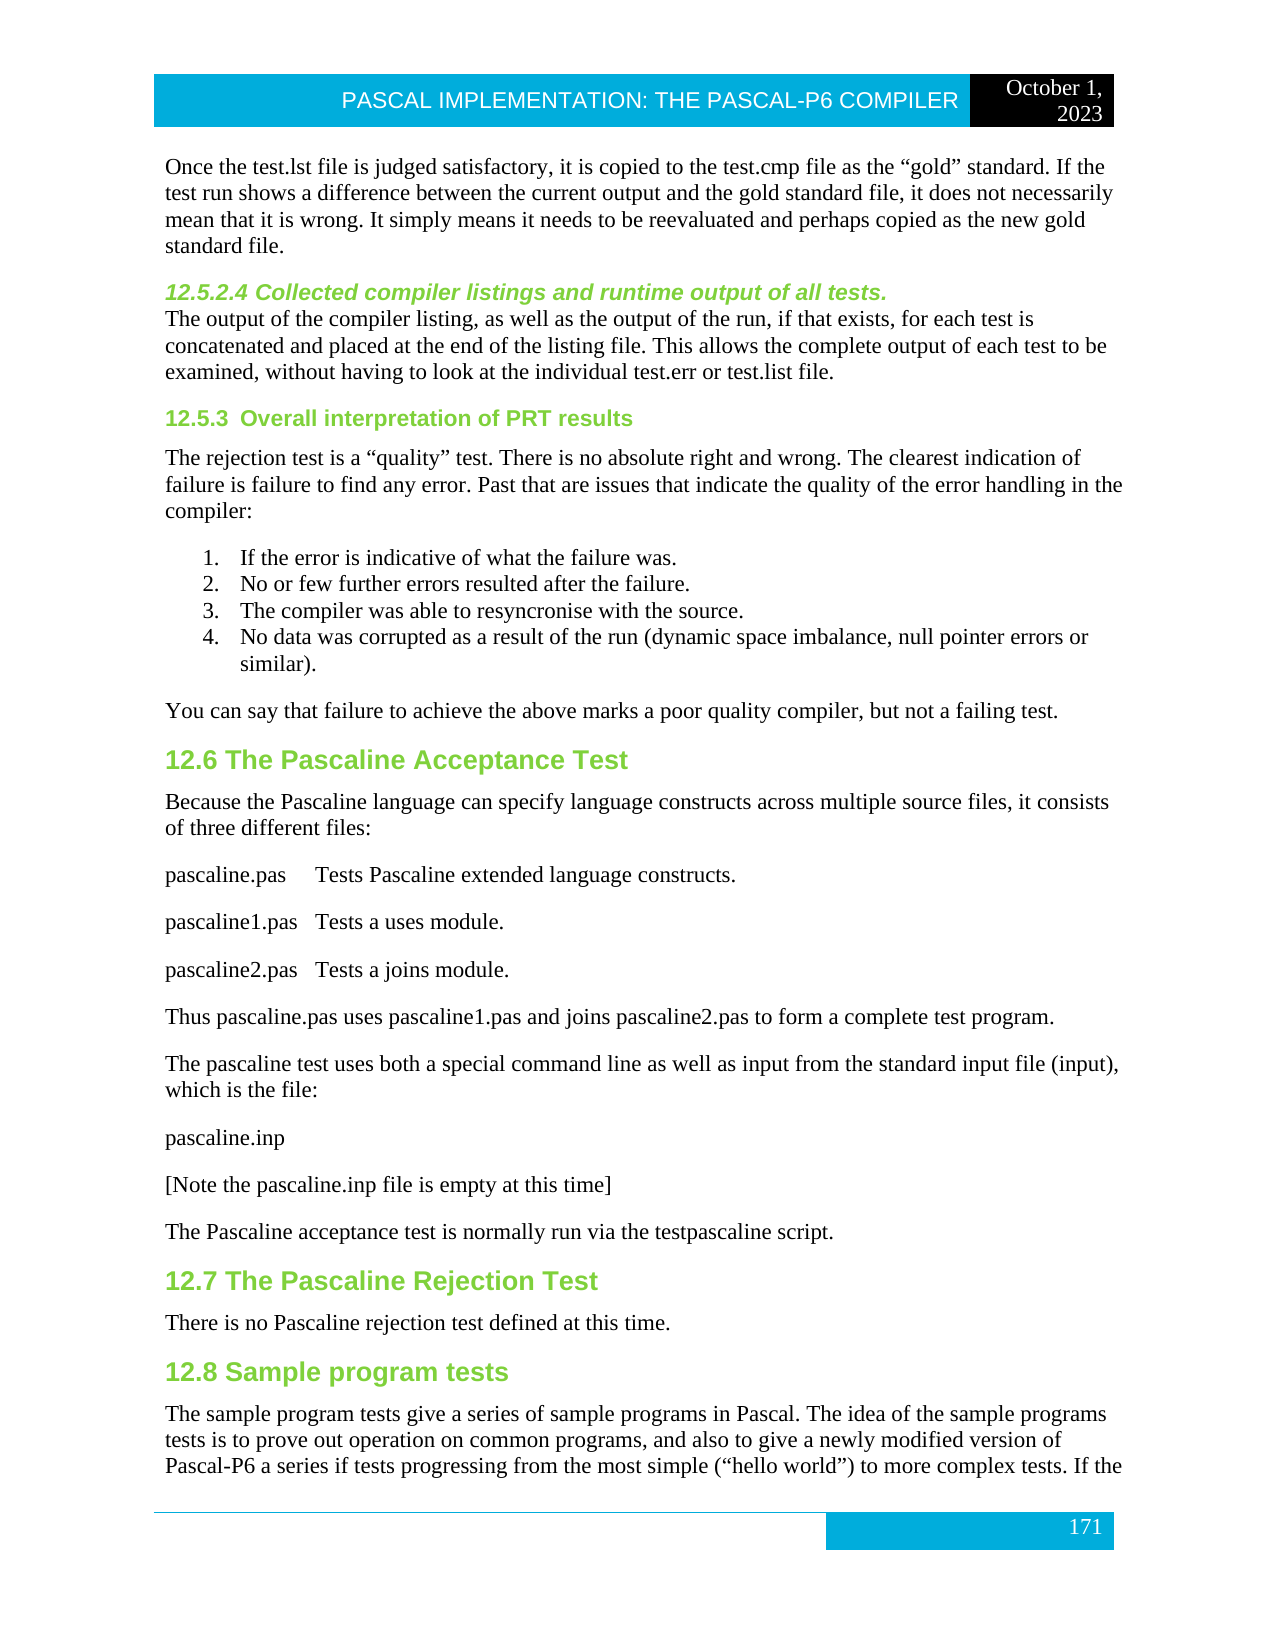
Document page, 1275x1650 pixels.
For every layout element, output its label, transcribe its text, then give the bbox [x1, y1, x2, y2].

list No data was corrupted as a result of the run (dynamic space imbalance, null pointer errors or similar). [202, 623, 1125, 676]
subtitle Collected compiler listings and runtime output of all tests. [165, 279, 1125, 306]
text The rejection test is a “quality” test. There is no absolute right and wrong. The clearest indication of failure is failure to find any error. Past that are issues that indicate the quality of the error handling in the compiler: [165, 444, 1125, 523]
text [Note the pascaline.inp file is empty at this time] [165, 1171, 1125, 1197]
list If the error is indicative of what the failure was. [202, 544, 1125, 571]
text The pascaline test uses both a special command line as well as input from the standard input file (input), which is the file: [165, 1050, 1125, 1103]
text Thus pascaline.pas uses pascaline1.pas and joins pascaline2.pas to form a complete test program. [165, 1003, 1125, 1029]
text pascaline.inp [165, 1123, 1125, 1150]
text The output of the compiler listing, as well as the output of the run, if that exists, for each test is concatenated and placed at the end of the listing file. This allows the complete output of each test to be examined, without having to look at the individual test.err or test.list file. [165, 306, 1125, 384]
text There is no Pascaline rejection test defined at this time. [165, 1309, 1125, 1335]
subtitle Overall interpretation of PRT results [165, 405, 1125, 432]
text You can say that failure to achieve the above marks a poor quality compiler, but not a failing test. [165, 697, 1125, 723]
text Once the test.lst file is judged satisfactory, it is copied to the test.cmp file as the “gold” standard. If the test run shows a difference between the current output and the gold standard file, it does not necessarily mean that it is wrong. It simply means it needs to be reevaluated and perhaps copied as the new gold standard file. [165, 153, 1125, 258]
list No or few further errors resulted after the failure. [202, 571, 1125, 597]
subtitle Sample program tests [165, 1356, 1125, 1387]
subtitle The Pascaline Acceptance Test [165, 744, 1125, 775]
text pascaline2.pas Tests a joins module. [165, 956, 1125, 982]
text Because the Pascaline language can specify language constructs across multiple source files, it consists of three different files: [165, 788, 1125, 840]
text pascaline.pas Tests Pascaline extended language constructs. [165, 861, 1125, 888]
list The compiler was able to resyncronise with the source. [202, 597, 1125, 623]
text pascaline1.pas Tests a uses module. [165, 908, 1125, 935]
text The Pascaline acceptance test is normally run via the testpascaline script. [165, 1218, 1125, 1244]
subtitle The Pascaline Rejection Test [165, 1265, 1125, 1296]
text The sample program tests give a series of sample programs in Pascal. The idea of the sample programs tests is to prove out operation on common programs, and also to give a newly modified version of Pascal-P6 a series if tests progressing from the most simple (“hello world”) to more complex tests. If the [165, 1400, 1125, 1479]
